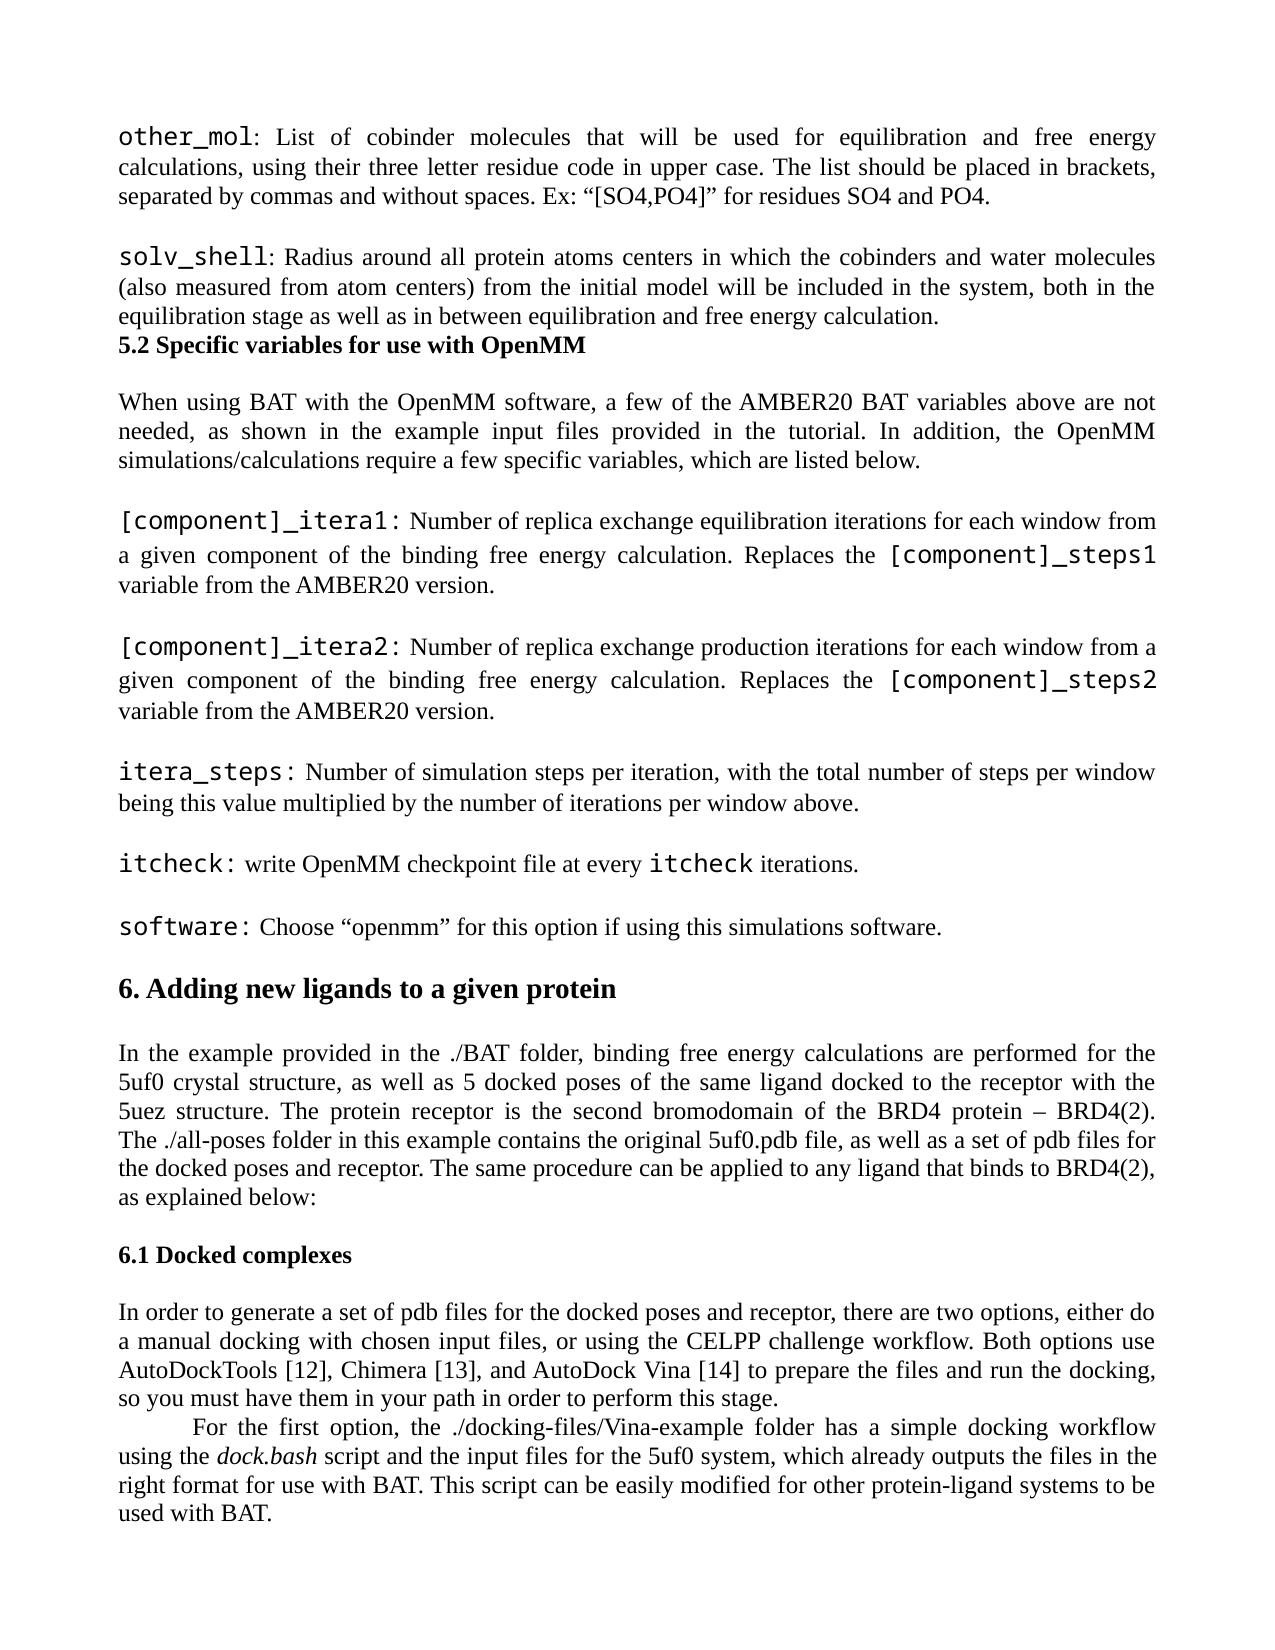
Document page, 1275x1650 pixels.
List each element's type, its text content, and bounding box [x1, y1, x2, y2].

text itera_steps: Number of simulation steps per iteration, with the total number of steps per window being this value multiplied by the number of iterations per window above. [118, 754, 1157, 817]
text 6. Adding new ligands to a given protein [118, 971, 1157, 1004]
text [component]_itera1: Number of replica exchange equilibration iterations for each window from a given component of the binding free energy calculation. Replaces the [component]_steps1 variable from the AMBER20 version. [118, 502, 1157, 599]
text software: Choose “openmm” for this option if using this simulations software. [118, 908, 1157, 942]
text solv_shell: Radius around all protein atoms centers in which the cobinders and water molecules (also measured from atom centers) from the initial model will be included in the system, both in the equilibration stage as well as in between equilibration and free energy calculation. [118, 238, 1157, 330]
text 5.2 Specific variables for use with OpenMM [118, 330, 1157, 359]
text In order to generate a set of pdb files for the docked poses and receptor, there are two options, either do a manual docking with chosen input files, or using the CELPP challenge workflow. Both options use AutoDockTools [12], Chimera [13], and AutoDock Vina [14] to prepare the files and run the docking, so you must have them in your path in order to perform this stage. [118, 1297, 1157, 1412]
text For the first option, the ./docking-files/Vina-example folder has a simple docking workflow using the dock.bash script and the input files for the 5uf0 system, which already outputs the files in the right format for use with BAT. This script can be easily modified for other protein-ligand systems to be used with BAT. [118, 1412, 1157, 1527]
text When using BAT with the OpenMM software, a few of the AMBER20 BAT variables above are not needed, as shown in the example input files provided in the tutorial. In addition, the OpenMM simulations/calculations require a few specific variables, which are listed below. [118, 387, 1157, 474]
text other_mol: List of cobinder molecules that will be used for equilibration and free energy calculations, using their three letter residue code in upper case. The list should be placed in brackets, separated by commas and without spaces. Ex: “[SO4,PO4]” for residues SO4 and PO4. [118, 118, 1157, 210]
text [component]_itera2: Number of replica exchange production iterations for each window from a given component of the binding free energy calculation. Replaces the [component]_steps2 variable from the AMBER20 version. [118, 628, 1157, 725]
text itcheck: write OpenMM checkpoint file at every itcheck iterations. [118, 845, 1157, 879]
text In the example provided in the ./BAT folder, binding free energy calculations are performed for the 5uf0 crystal structure, as well as 5 docked poses of the same ligand docked to the receptor with the 5uez structure. The protein receptor is the second bromodomain of the BRD4 protein – BRD4(2). The ./all-poses folder in this example contains the original 5uf0.pdb file, as well as a set of pdb files for the docked poses and receptor. The same procedure can be applied to any ligand that binds to BRD4(2), as explained below: [118, 1038, 1157, 1211]
text 6.1 Docked complexes [118, 1240, 1157, 1268]
